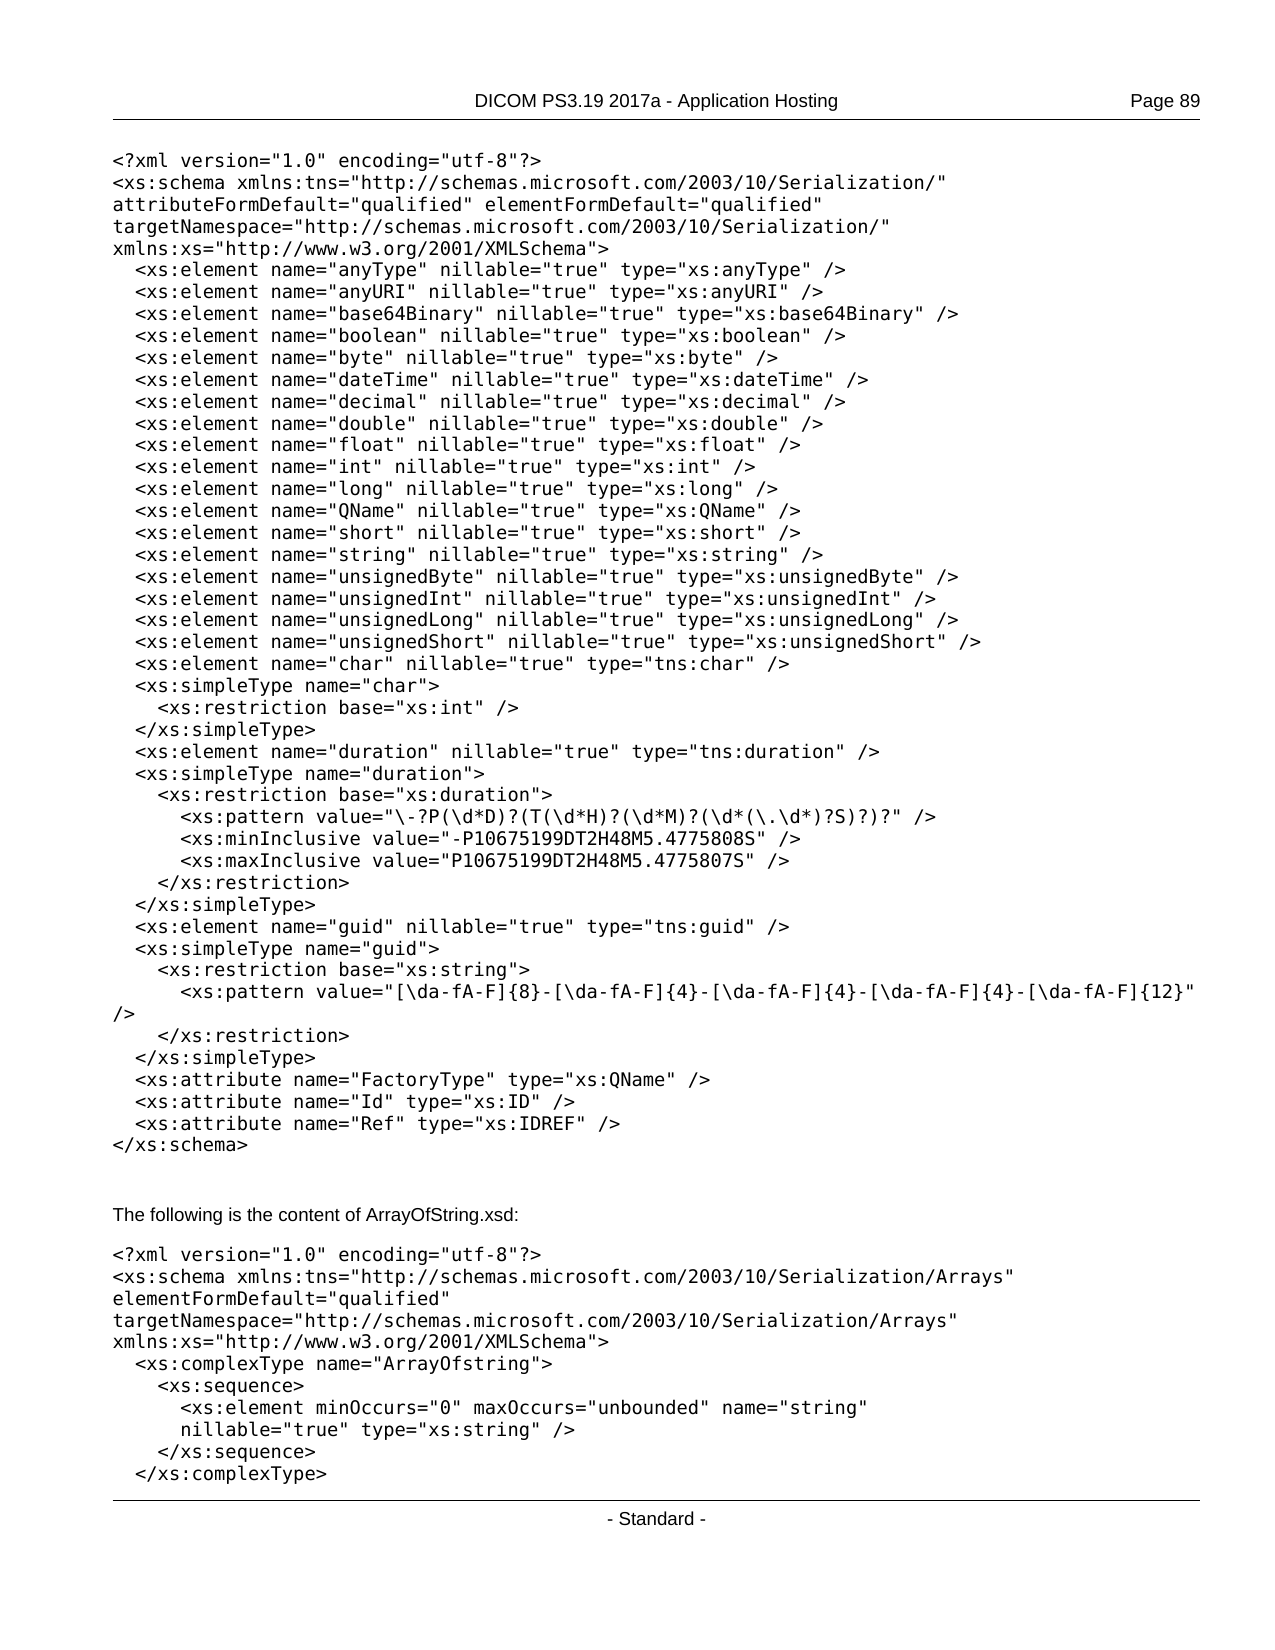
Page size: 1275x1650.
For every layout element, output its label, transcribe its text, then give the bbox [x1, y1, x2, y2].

text <?xml version="1.0" encoding="utf-8"?> <xs:schema xmlns:tns="http://schemas.microsoft.com/2003/10/Serialization/Arrays" elementFormDefault="qualified" targetNamespace="http://schemas.microsoft.com/2003/10/Serialization/Arrays" xmlns:xs="http://www.w3.org/2001/XMLSchema"> <xs:complexType name="ArrayOfstring"> <xs:sequence> <xs:element minOccurs="0" maxOccurs="unbounded" name="string" nillable="true" type="xs:string" /> </xs:sequence> </xs:complexType> [112, 1244, 1200, 1485]
text The following is the content of ArrayOfString.xsd: [112, 1204, 1200, 1225]
text <?xml version="1.0" encoding="utf-8"?> <xs:schema xmlns:tns="http://schemas.microsoft.com/2003/10/Serialization/" attributeFormDefault="qualified" elementFormDefault="qualified" targetNamespace="http://schemas.microsoft.com/2003/10/Serialization/" xmlns:xs="http://www.w3.org/2001/XMLSchema"> <xs:element name="anyType" nillable="true" type="xs:anyType" /> <xs:element name="anyURI" nillable="true" type="xs:anyURI" /> <xs:element name="base64Binary" nillable="true" type="xs:base64Binary" /> <xs:element name="boolean" nillable="true" type="xs:boolean" /> <xs:element name="byte" nillable="true" type="xs:byte" /> <xs:element name="dateTime" nillable="true" type="xs:dateTime" /> <xs:element name="decimal" nillable="true" type="xs:decimal" /> <xs:element name="double" nillable="true" type="xs:double" /> <xs:element name="float" nillable="true" type="xs:float" /> <xs:element name="int" nillable="true" type="xs:int" /> <xs:element name="long" nillable="true" type="xs:long" /> <xs:element name="QName" nillable="true" type="xs:QName" /> <xs:element name="short" nillable="true" type="xs:short" /> <xs:element name="string" nillable="true" type="xs:string" /> <xs:element name="unsignedByte" nillable="true" type="xs:unsignedByte" /> <xs:element name="unsignedInt" nillable="true" type="xs:unsignedInt" /> <xs:element name="unsignedLong" nillable="true" type="xs:unsignedLong" /> <xs:element name="unsignedShort" nillable="true" type="xs:unsignedShort" /> <xs:element name="char" nillable="true" type="tns:char" /> <xs:simpleType name="char"> <xs:restriction base="xs:int" /> </xs:simpleType> <xs:element name="duration" nillable="true" type="tns:duration" /> <xs:simpleType name="duration"> <xs:restriction base="xs:duration"> <xs:pattern value="\-?P(\d*D)?(T(\d*H)?(\d*M)?(\d*(\.\d*)?S)?)?" /> <xs:minInclusive value="-P10675199DT2H48M5.4775808S" /> <xs:maxInclusive value="P10675199DT2H48M5.4775807S" /> </xs:restriction> </xs:simpleType> <xs:element name="guid" nillable="true" type="tns:guid" /> <xs:simpleType name="guid"> <xs:restriction base="xs:string"> <xs:pattern value="[\da-fA-F]{8}-[\da-fA-F]{4}-[\da-fA-F]{4}-[\da-fA-F]{4}-[\da-fA-F]{12}" /> </xs:restriction> </xs:simpleType> <xs:attribute name="FactoryType" type="xs:QName" /> <xs:attribute name="Id" type="xs:ID" /> <xs:attribute name="Ref" type="xs:IDREF" /> </xs:schema> [112, 150, 1200, 1185]
